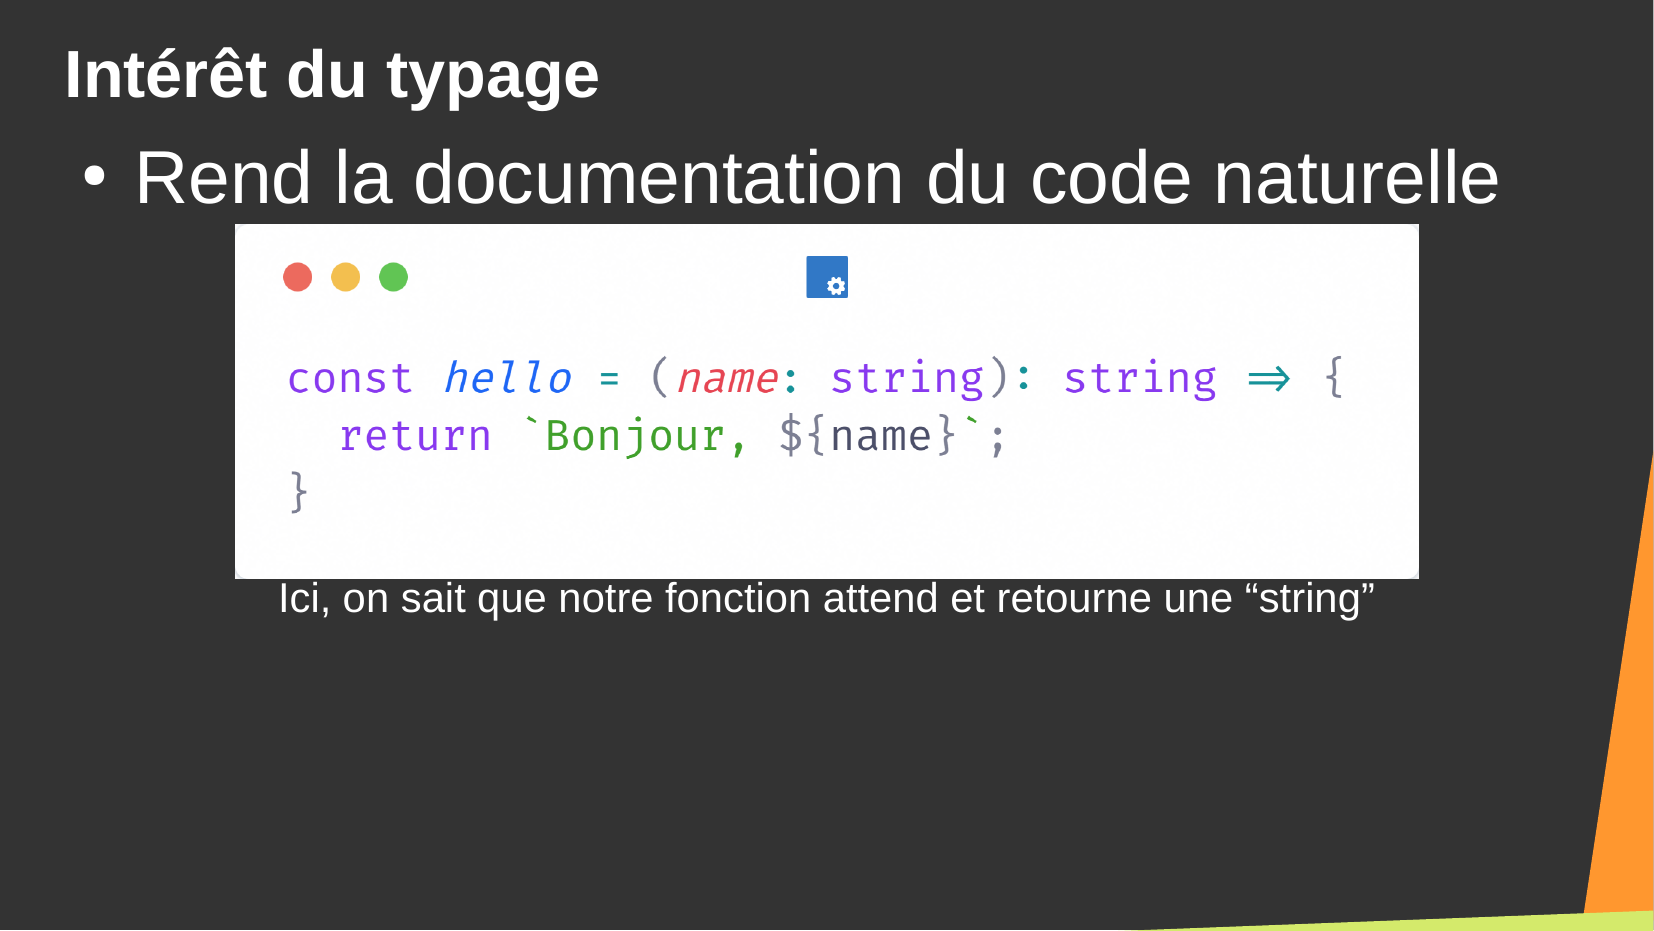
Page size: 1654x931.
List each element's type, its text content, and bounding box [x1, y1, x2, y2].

picture [235, 224, 1419, 567]
text_box Ici, on sait que notre fonction attend et retourne une “string” [85, 567, 1568, 638]
list Rend la documentation du code naturelle [63, 135, 1542, 225]
title Intérêt du typage [64, 37, 1388, 115]
text_box [1118, 446, 1654, 931]
